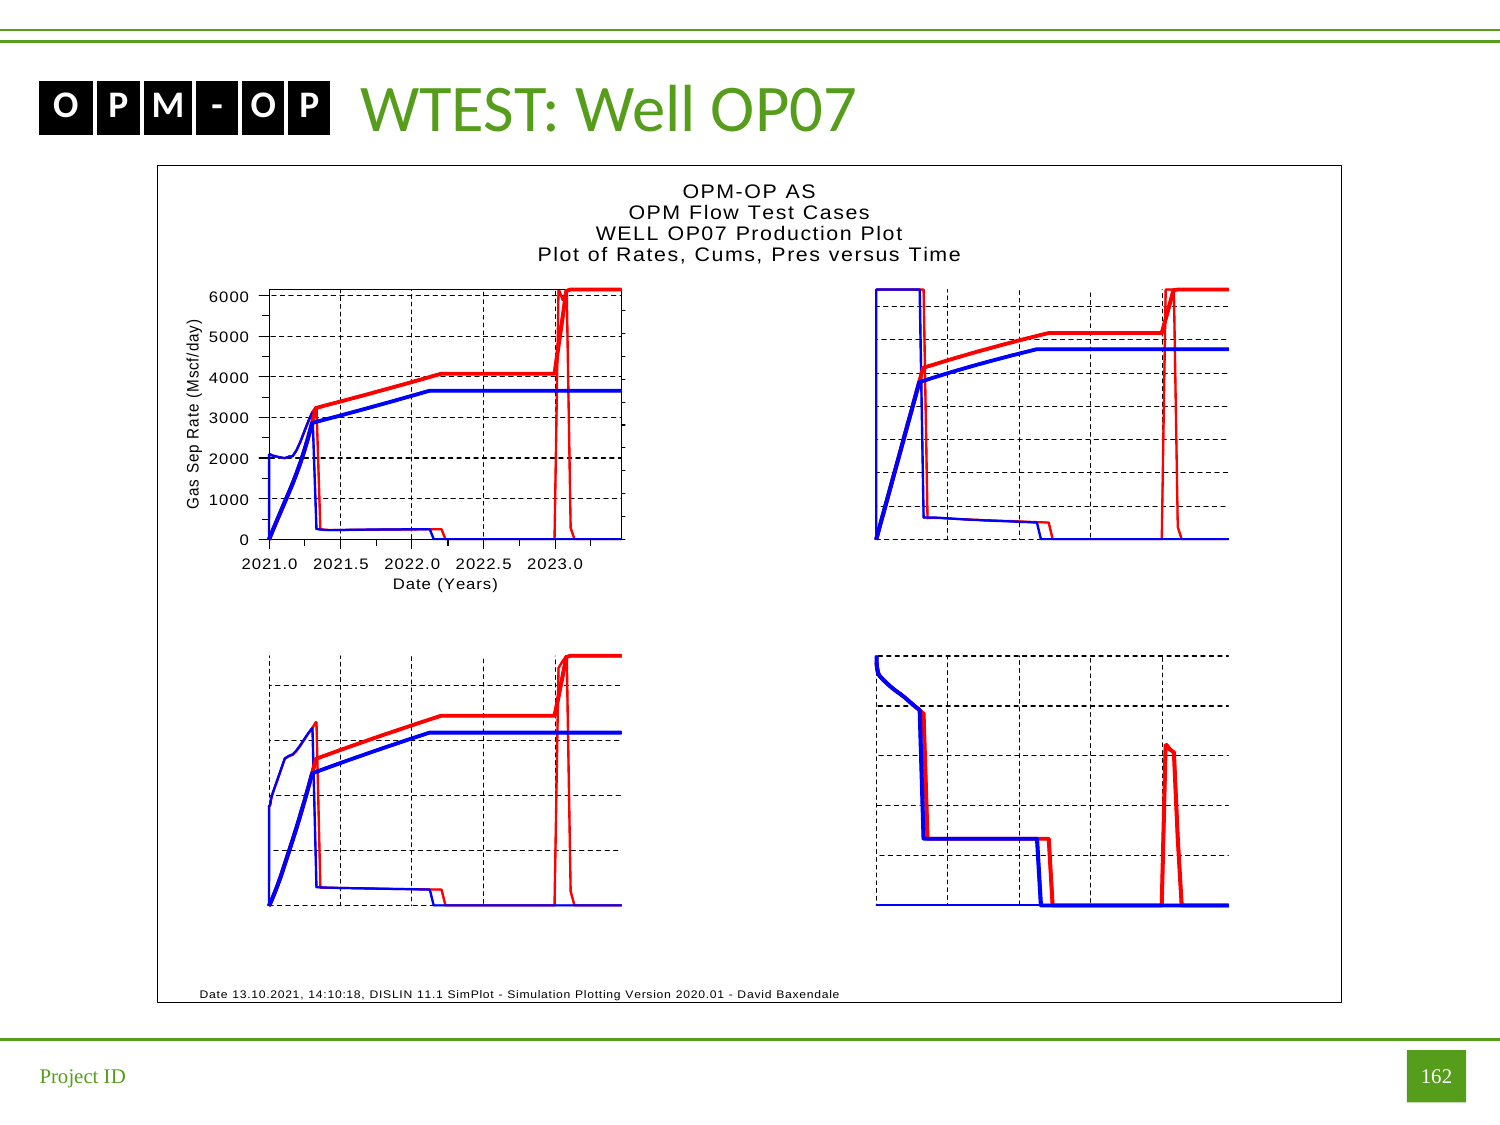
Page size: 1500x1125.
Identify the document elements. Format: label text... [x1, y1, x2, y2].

picture [157, 165, 1343, 1004]
title WTEST: well OP07 [360, 77, 1425, 153]
